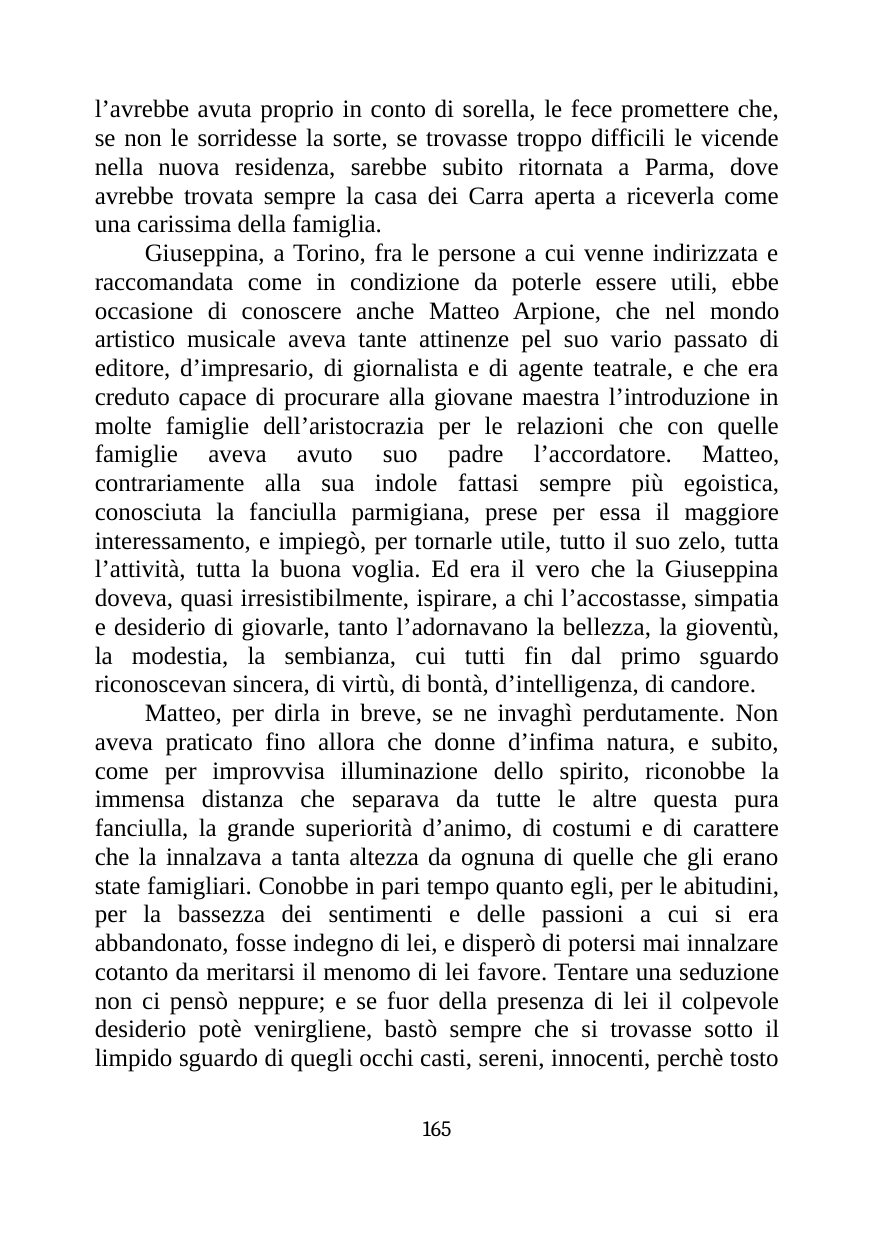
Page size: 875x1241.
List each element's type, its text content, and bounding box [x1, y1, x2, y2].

text Matteo, per dirla in breve, se ne invaghì perdutamente. Non aveva praticato fino allora che donne d’infima natura, e subito, come per improvvisa illuminazione dello spirito, riconobbe la immensa distanza che separava da tutte le altre questa pura fanciulla, la grande superiorità d’animo, di costumi e di carattere che la innalzava a tanta altezza da ognuna di quelle che gli erano state famigliari. Conobbe in pari tempo quanto egli, per le abitudini, per la bassezza dei sentimenti e delle passioni a cui si era abbandonato, fosse indegno di lei, e disperò di potersi mai innalzare cotanto da meritarsi il menomo di lei favore. Tentare una seduzione non ci pensò neppure; e se fuor della presenza di lei il colpevole desiderio potè venirgliene, bastò sempre che si trovasse sotto il limpido sguardo di quegli occhi casti, sereni, innocenti, perchè tosto [94, 698, 779, 1072]
text Giuseppina, a Torino, fra le persone a cui venne indirizzata e raccomandata come in condizione da poterle essere utili, ebbe occasione di conoscere anche Matteo Arpione, che nel mondo artistico musicale aveva tante attinenze pel suo vario passato di editore, d’impresario, di giornalista e di agente teatrale, e che era creduto capace di procurare alla giovane maestra l’introduzione in molte famiglie dell’aristocrazia per le relazioni che con quelle famiglie aveva avuto suo padre l’accordatore. Matteo, contrariamente alla sua indole fattasi sempre più egoistica, conosciuta la fanciulla parmigiana, prese per essa il maggiore interessamento, e impiegò, per tornarle utile, tutto il suo zelo, tutta l’attività, tutta la buona voglia. Ed era il vero che la Giuseppina doveva, quasi irresistibilmente, ispirare, a chi l’accostasse, simpatia e desiderio di giovarle, tanto l’adornavano la bellezza, la gioventù, la modestia, la sembianza, cui tutti fin dal primo sguardo riconoscevan sincera, di virtù, di bontà, d’intelligenza, di candore. [94, 238, 779, 698]
text l’avrebbe avuta proprio in conto di sorella, le fece promettere che, se non le sorridesse la sorte, se trovasse troppo difficili le vicende nella nuova residenza, sarebbe subito ritornata a Parma, dove avrebbe trovata sempre la casa dei Carra aperta a riceverla come una carissima della famiglia. [94, 94, 779, 238]
